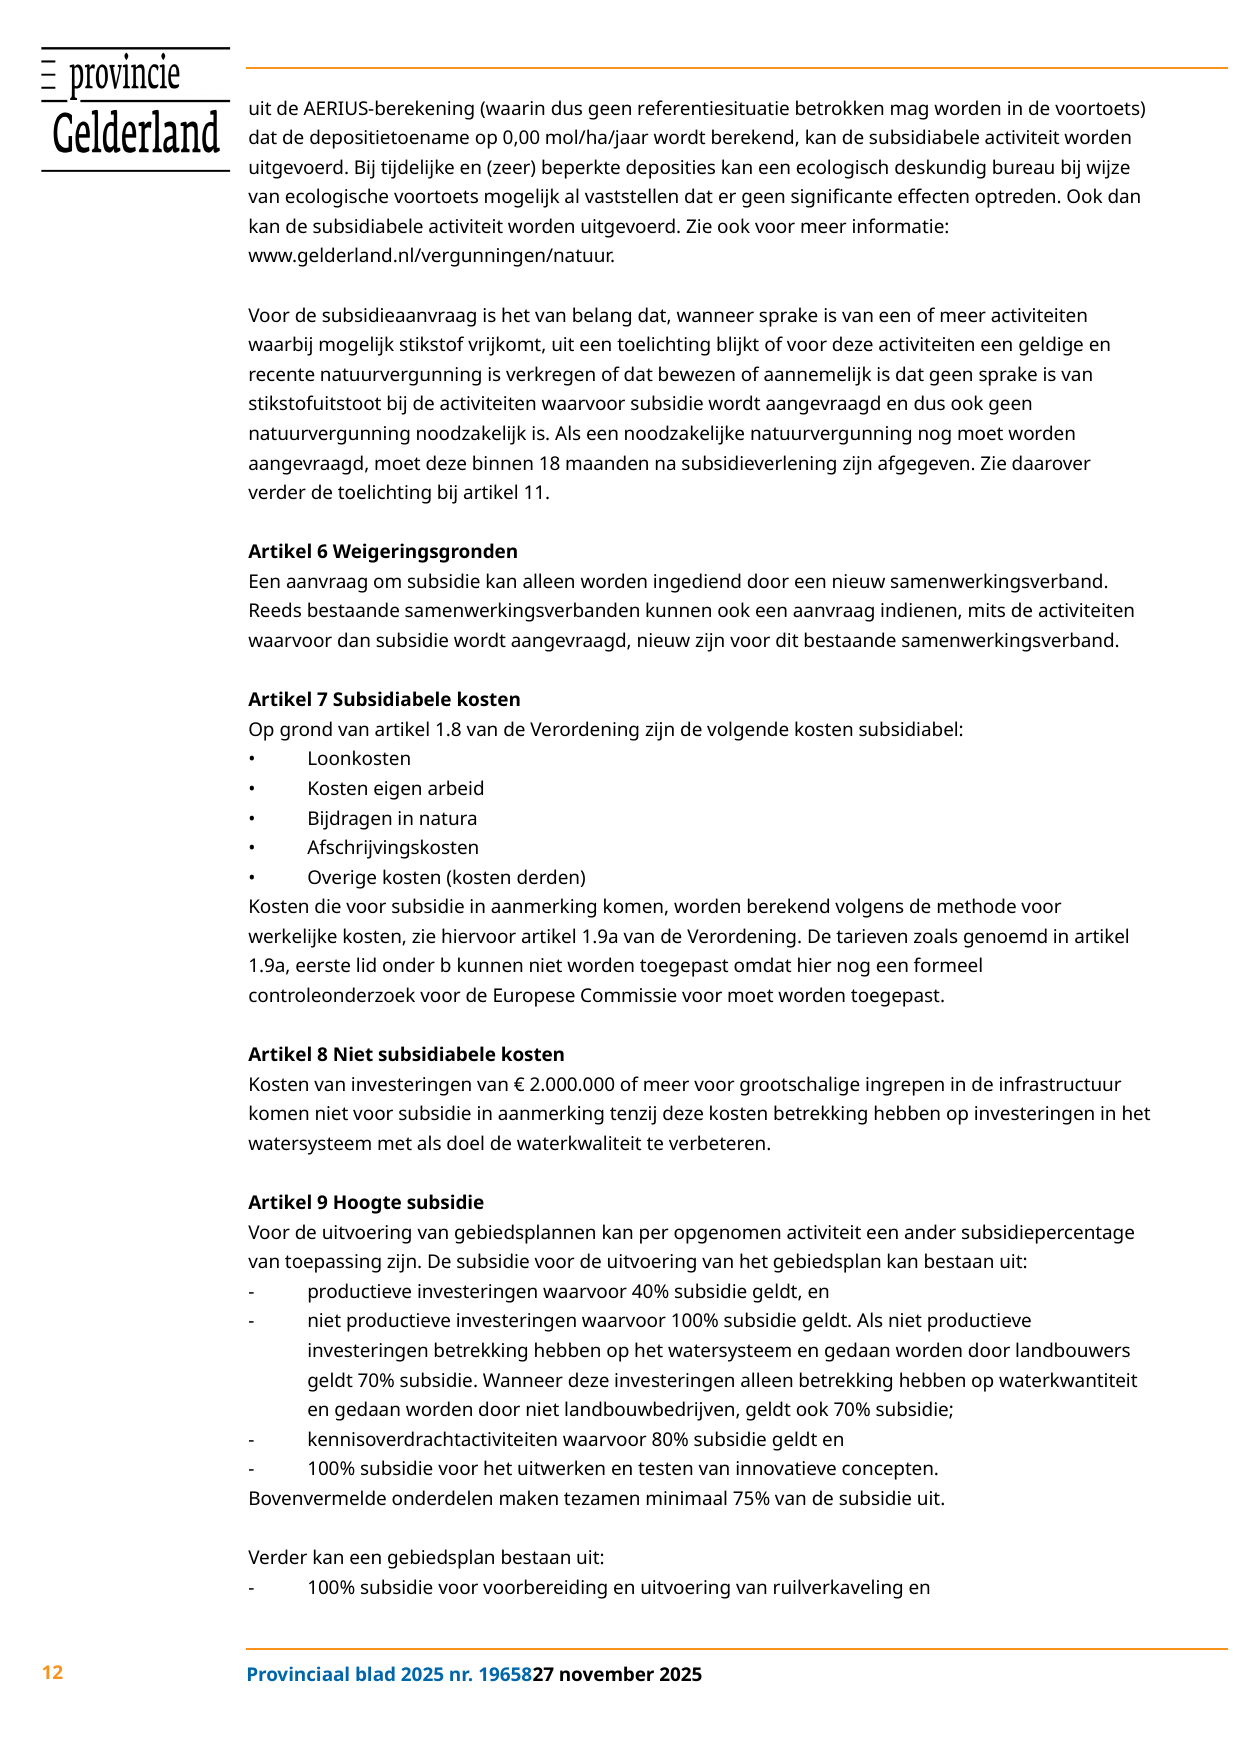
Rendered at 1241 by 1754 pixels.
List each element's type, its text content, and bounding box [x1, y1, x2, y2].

list Afschrijvingskosten [248, 834, 1152, 860]
text Artikel 9 Hoogte subsidie [248, 1189, 1152, 1215]
list 100% subsidie voor voorbereiding en uitvoering van ruilverkaveling en [248, 1574, 1152, 1600]
text Kosten die voor subsidie in aanmerking komen, worden berekend volgens de methode voor werkelijke kosten, zie hiervoor artikel 1.9a van de Verordening. De tarieven zoals genoemd in artikel 1.9a, eerste lid onder b kunnen niet worden toegepast omdat hier nog een formeel controleonderzoek voor de Europese Commissie voor moet worden toegepast. [248, 893, 1152, 1008]
text uit de AERIUS-berekening (waarin dus geen referentiesituatie betrokken mag worden in de voortoets) dat de depositietoename op 0,00 mol/ha/jaar wordt berekend, kan de subsidiabele activiteit worden uitgevoerd. Bij tijdelijke en (zeer) beperkte deposities kan een ecologisch deskundig bureau bij wijze van ecologische voortoets mogelijk al vaststellen dat er geen significante effecten optreden. Ook dan kan de subsidiabele activiteit worden uitgevoerd. Zie ook voor meer informatie: www.gelderland.nl/vergunningen/natuur. [248, 95, 1152, 268]
list kennisoverdrachtactiviteiten waarvoor 80% subsidie geldt en [248, 1426, 1152, 1452]
text Artikel 7 Subsidiabele kosten [248, 686, 1152, 712]
text Artikel 6 Weigeringsgronden [248, 538, 1152, 564]
list productieve investeringen waarvoor 40% subsidie geldt, en [248, 1278, 1152, 1304]
list Overige kosten (kosten derden) [248, 864, 1152, 890]
picture [41, 47, 231, 172]
list Bijdragen in natura [248, 805, 1152, 831]
list 100% subsidie voor het uitwerken en testen van innovatieve concepten. [248, 1456, 1152, 1481]
text Op grond van artikel 1.8 van de Verordening zijn de volgende kosten subsidiabel: [248, 716, 1152, 742]
text Bovenvermelde onderdelen maken tezamen minimaal 75% van de subsidie uit. [248, 1485, 1152, 1511]
text Artikel 8 Niet subsidiabele kosten [248, 1041, 1152, 1067]
list Loonkosten [248, 746, 1152, 771]
text Een aanvraag om subsidie kan alleen worden ingediend door een nieuw samenwerkingsverband. Reeds bestaande samenwerkingsverbanden kunnen ook een aanvraag indienen, mits de activiteiten waarvoor dan subsidie wordt aangevraagd, nieuw zijn voor dit bestaande samenwerkingsverband. [248, 568, 1152, 653]
text Verder kan een gebiedsplan bestaan uit: [248, 1544, 1152, 1570]
text Kosten van investeringen van € 2.000.000 of meer voor grootschalige ingrepen in de infrastructuur komen niet voor subsidie in aanmerking tenzij deze kosten betrekking hebben op investeringen in het watersysteem met als doel de waterkwaliteit te verbeteren. [248, 1071, 1152, 1156]
text Voor de subsidieaanvraag is het van belang dat, wanneer sprake is van een of meer activiteiten waarbij mogelijk stikstof vrijkomt, uit een toelichting blijkt of voor deze activiteiten een geldige en recente natuurvergunning is verkregen of dat bewezen of aannemelijk is dat geen sprake is van stikstofuitstoot bij de activiteiten waarvoor subsidie wordt aangevraagd en dus ook geen natuurvergunning noodzakelijk is. Als een noodzakelijke natuurvergunning nog moet worden aangevraagd, moet deze binnen 18 maanden na subsidieverlening zijn afgegeven. Zie daarover verder de toelichting bij artikel 11. [248, 302, 1152, 505]
list niet productieve investeringen waarvoor 100% subsidie geldt. Als niet productieve investeringen betrekking hebben op het watersysteem en gedaan worden door landbouwers geldt 70% subsidie. Wanneer deze investeringen alleen betrekking hebben op waterkwantiteit en gedaan worden door niet landbouwbedrijven, geldt ook 70% subsidie; [248, 1308, 1152, 1422]
list Kosten eigen arbeid [248, 775, 1152, 801]
text Voor de uitvoering van gebiedsplannen kan per opgenomen activiteit een ander subsidiepercentage van toepassing zijn. De subsidie voor de uitvoering van het gebiedsplan kan bestaan uit: [248, 1219, 1152, 1274]
